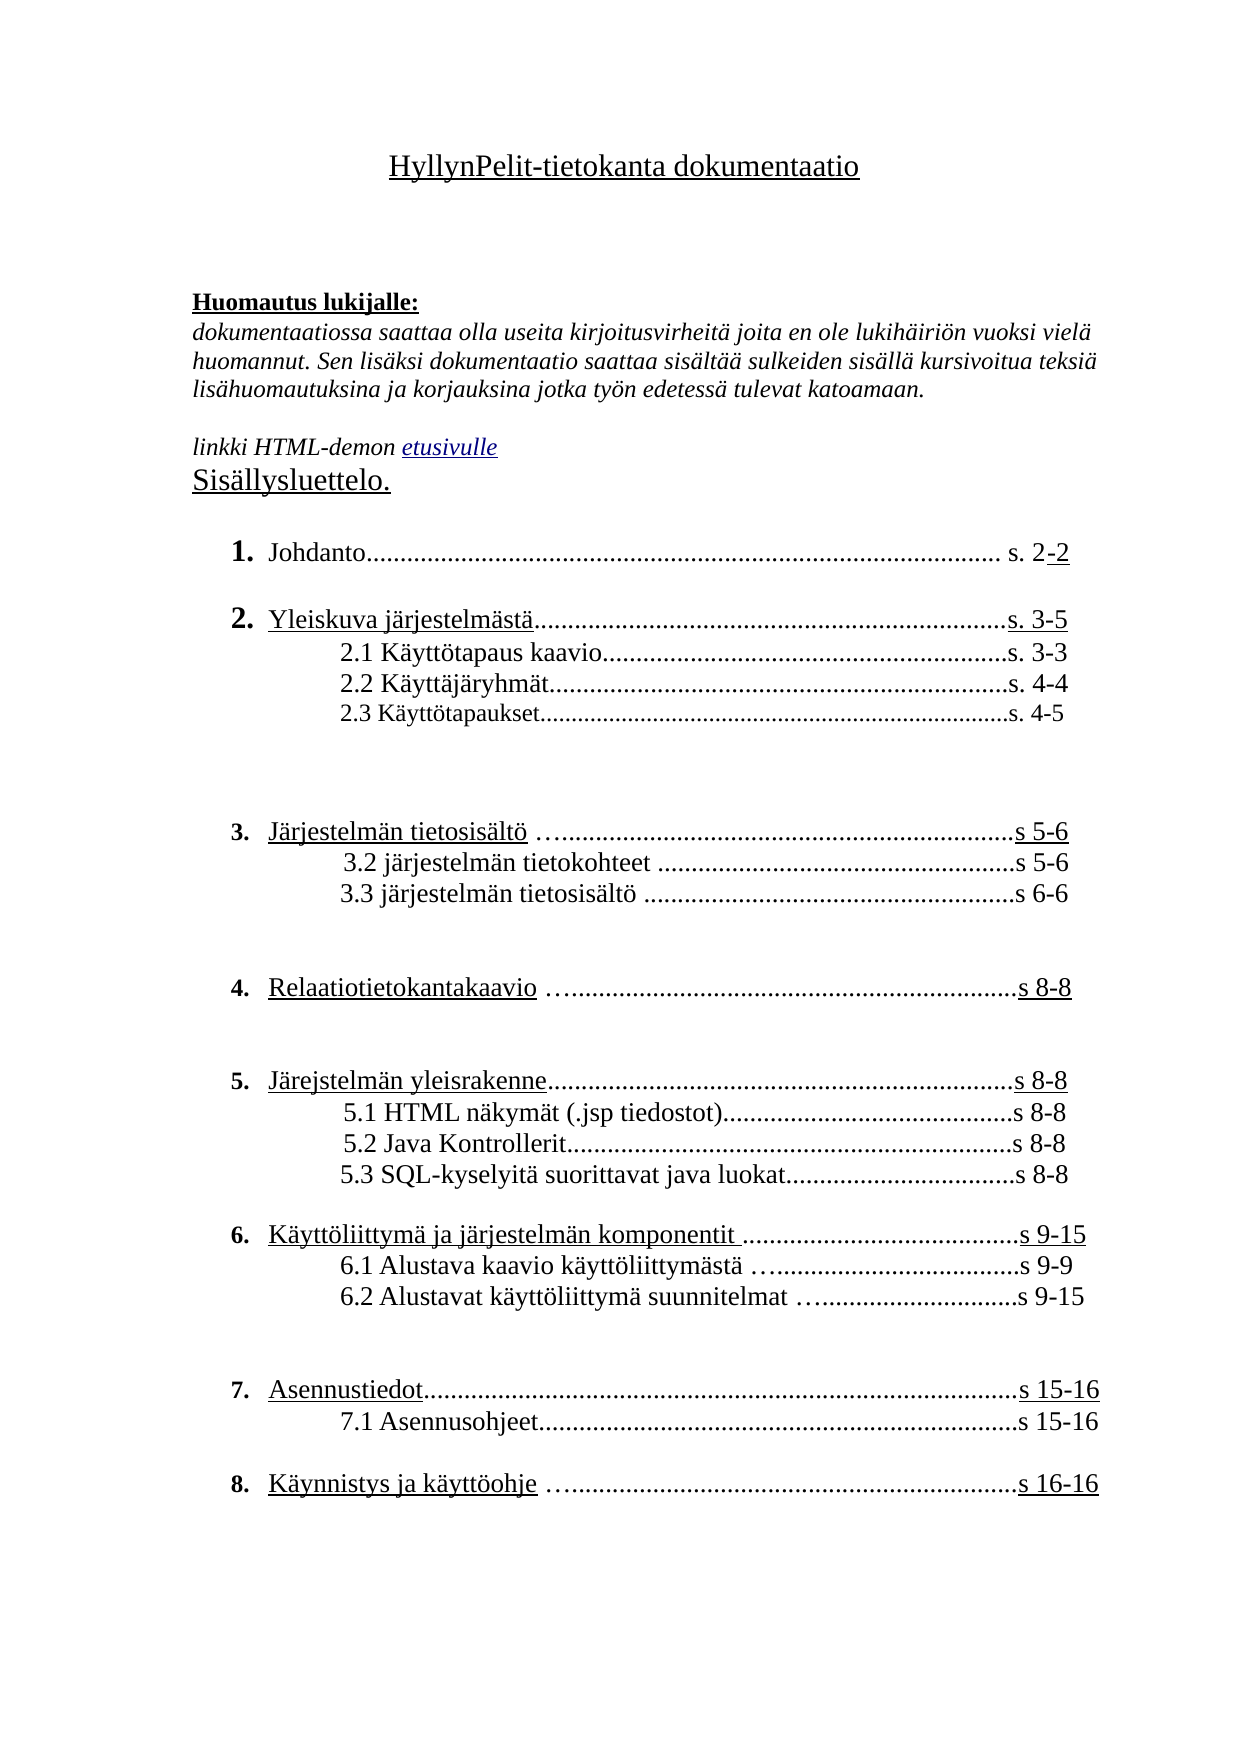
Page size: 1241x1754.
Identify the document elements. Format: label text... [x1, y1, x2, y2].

list Järejstelmän yleisrakenne.....................................................................s 8-8 [231, 1064, 1129, 1096]
text Sisällysluettelo. [118, 461, 1129, 497]
list 5.2 Java Kontrollerit..................................................................s 8-8 [306, 1127, 1129, 1158]
text dokumentaatiossa saattaa olla useita kirjoitusvirheitä joita en ole lukihäiriön vuoksi vielä huomannut. Sen lisäksi dokumentaatio saattaa sisältää sulkeiden sisällä kursivoitua teksiä lisähuomautuksina ja korjauksina jotka työn edetessä tulevat katoamaan. [118, 317, 1129, 403]
text linkki HTML-demon etusivulle [118, 432, 1129, 461]
list 3.2 järjestelmän tietokohteet .....................................................s 5-6 [306, 846, 1129, 878]
list Johdanto.............................................................................................. s. 2-2 [231, 533, 1129, 568]
list 5.1 HTML näkymät (.jsp tiedostot)...........................................s 8-8 [306, 1096, 1129, 1127]
list Käyttöliittymä ja järjestelmän komponentit .........................................s 9-15 [231, 1218, 1129, 1249]
text HyllynPelit-tietokanta dokumentaatio [118, 147, 1129, 183]
text Huomautus lukijalle: [118, 283, 1129, 317]
text 5.3 SQL-kyselyitä suorittavat java luokat..................................s 8-8 [118, 1158, 1129, 1189]
list Relaatiotietokantakaavio …..................................................................s 8-8 [231, 971, 1129, 1002]
list Järjestelmän tietosisältö …...................................................................s 5-6 [231, 815, 1129, 846]
text 2.3 Käyttötapaukset...........................................................................s. 4-5 [118, 698, 1129, 727]
list Yleiskuva järjestelmästä......................................................................s. 3-5 [231, 600, 1129, 636]
list Käynnistys ja käyttöohje …..................................................................s 16-16 [231, 1467, 1129, 1498]
list Asennustiedot........................................................................................s 15-16 [231, 1373, 1129, 1405]
text 2.2 Käyttäjäryhmät....................................................................s. 4-4 [118, 667, 1129, 698]
text 2.1 Käyttötapaus kaavio............................................................s. 3-3 [118, 636, 1129, 667]
text 6.1 Alustava kaavio käyttöliittymästä …....................................s 9-9 [118, 1249, 1129, 1280]
text 3.3 järjestelmän tietosisältö .......................................................s 6-6 [118, 878, 1129, 909]
text 6.2 Alustavat käyttöliittymä suunnitelmat ….............................s 9-15 [118, 1280, 1129, 1311]
text 7.1 Asennusohjeet.......................................................................s 15-16 [118, 1405, 1129, 1436]
